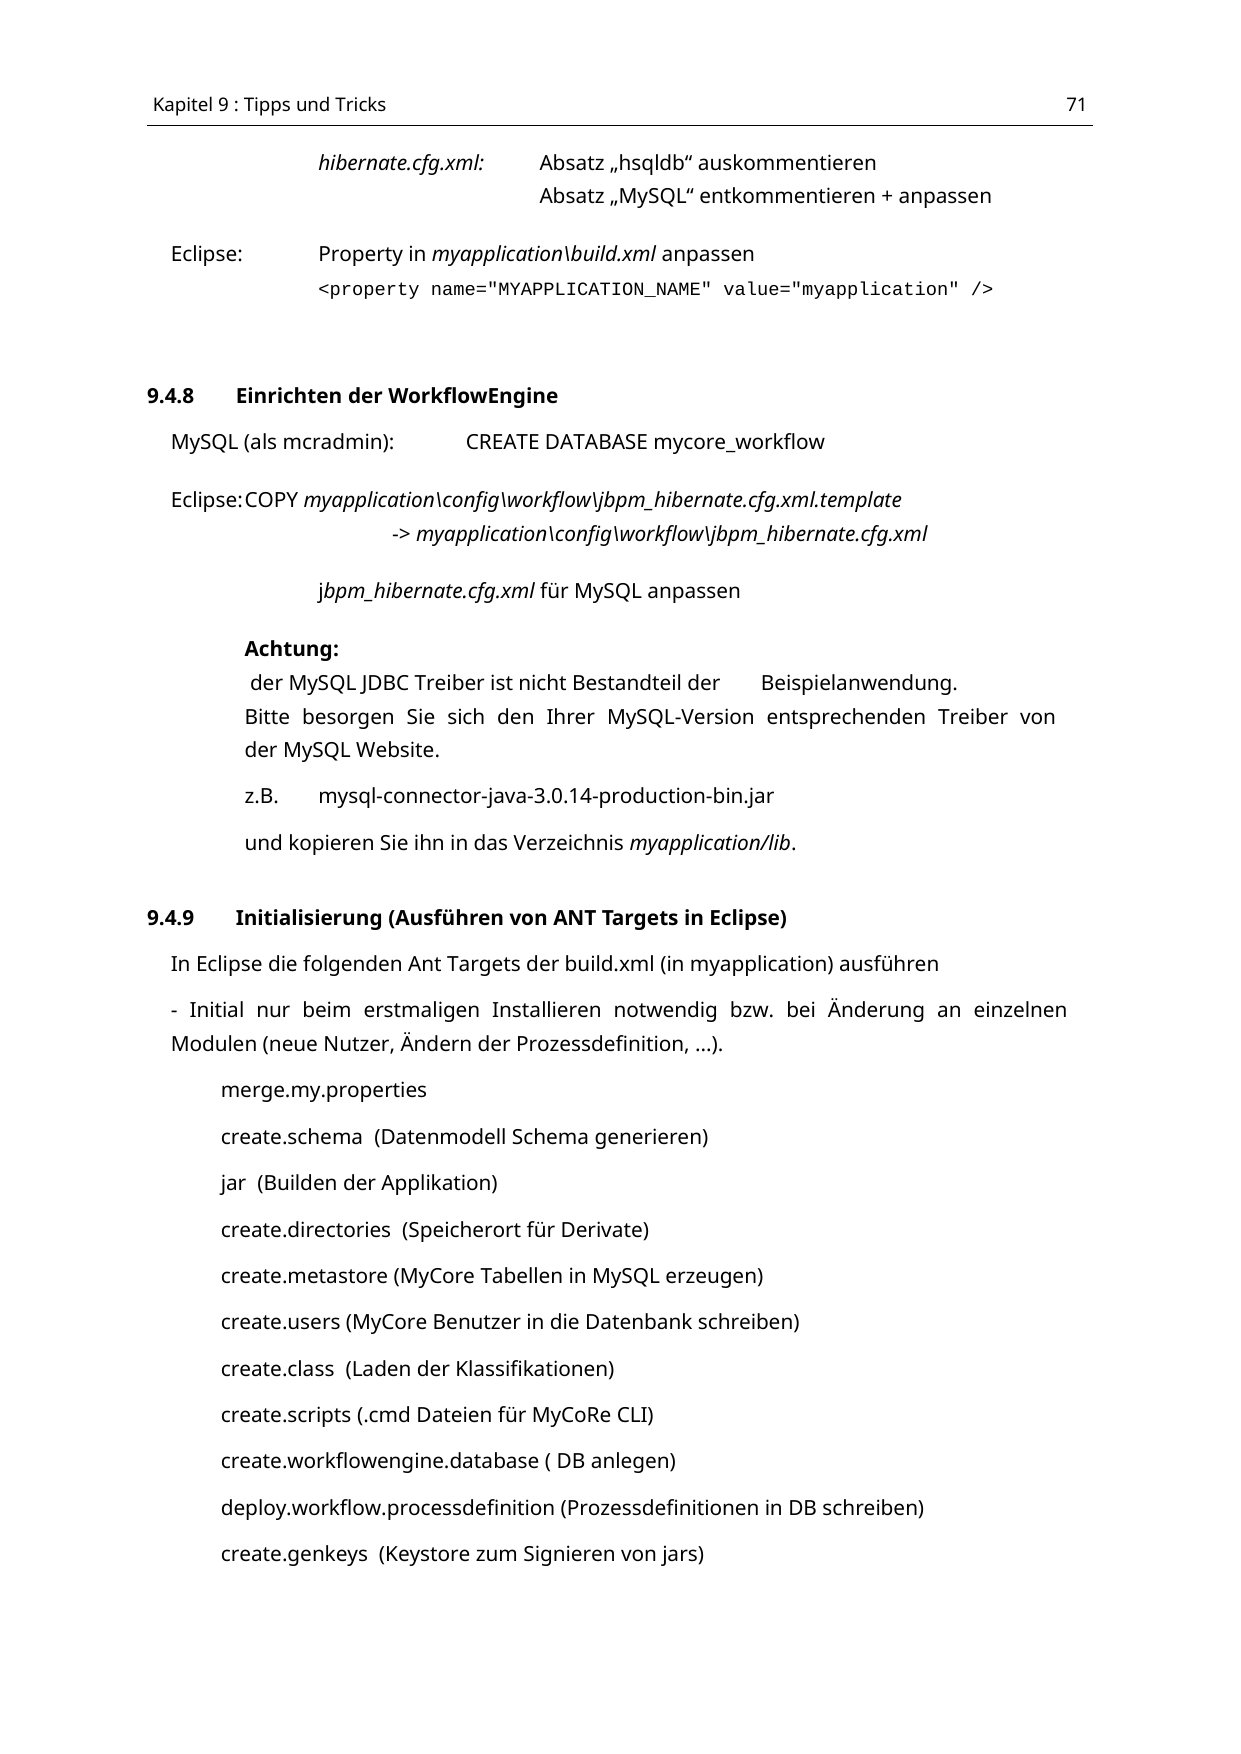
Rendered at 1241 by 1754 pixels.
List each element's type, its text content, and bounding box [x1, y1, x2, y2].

text create.metastore (MyCore Tabellen in MySQL erzeugen) [221, 1261, 1069, 1289]
text merge.my.properties [147, 1076, 1069, 1104]
text jbpm_hibernate.cfg.xml für MySQL anpassen [171, 577, 1069, 605]
text und kopieren Sie ihn in das Verzeichnis myapplication/lib. [171, 828, 1069, 856]
text create.genkeys (Keystore zum Signieren von jars) [221, 1539, 1069, 1567]
text create.class (Laden der Klassifikationen) [221, 1354, 1069, 1382]
text create.scripts (.cmd Dateien für MyCoRe CLI) [221, 1400, 1069, 1428]
text MySQL (als mcradmin): CREATE DATABASE mycore_workflow [171, 427, 1069, 456]
text Achtung: der MySQL JDBC Treiber ist nicht Bestandteil der Beispielanwendung. Bitte besorgen Sie sich den Ihrer MySQL-Version entsprechenden Treiber von der MySQL Website. [171, 634, 1069, 764]
text hibernate.cfg.xml: Absatz „hsqldb“ auskommentieren Absatz „MySQL“ entkommentieren + anpassen [171, 148, 1069, 210]
text create.directories (Speicherort für Derivate) [221, 1215, 1069, 1243]
text Eclipse: COPY myapplication\config\workflow\jbpm_hibernate.cfg.xml.template -> myapplication\config\workflow\jbpm_hibernate.cfg.xml [171, 485, 1069, 547]
text create.workflowengine.database ( DB anlegen) [221, 1446, 1069, 1475]
text jar (Builden der Applikation) [221, 1168, 1069, 1197]
subtitle Einrichten der WorkflowEngine [147, 382, 1092, 410]
text - Initial nur beim erstmaligen Installieren notwendig bzw. bei Änderung an einzelnen Modulen (neue Nutzer, Ändern der Prozessdefinition, ...). [171, 995, 1069, 1057]
text In Eclipse die folgenden Ant Targets der build.xml (in myapplication) ausführen [171, 949, 1069, 977]
text deploy.workflow.processdefinition (Prozessdefinitionen in DB schreiben) [221, 1493, 1069, 1521]
subtitle Initialisierung (Ausführen von ANT Targets in Eclipse) [147, 903, 1092, 932]
text create.users (MyCore Benutzer in die Datenbank schreiben) [221, 1307, 1069, 1336]
text z.B. mysql-connector-java-3.0.14-production-bin.jar [171, 781, 1069, 809]
text Eclipse: Property in myapplication\build.xml anpassen <property name="MYAPPLICATION_NAME" value="myapplication" /> [171, 239, 1069, 335]
text create.schema (Datenmodell Schema generieren) [147, 1122, 1069, 1150]
